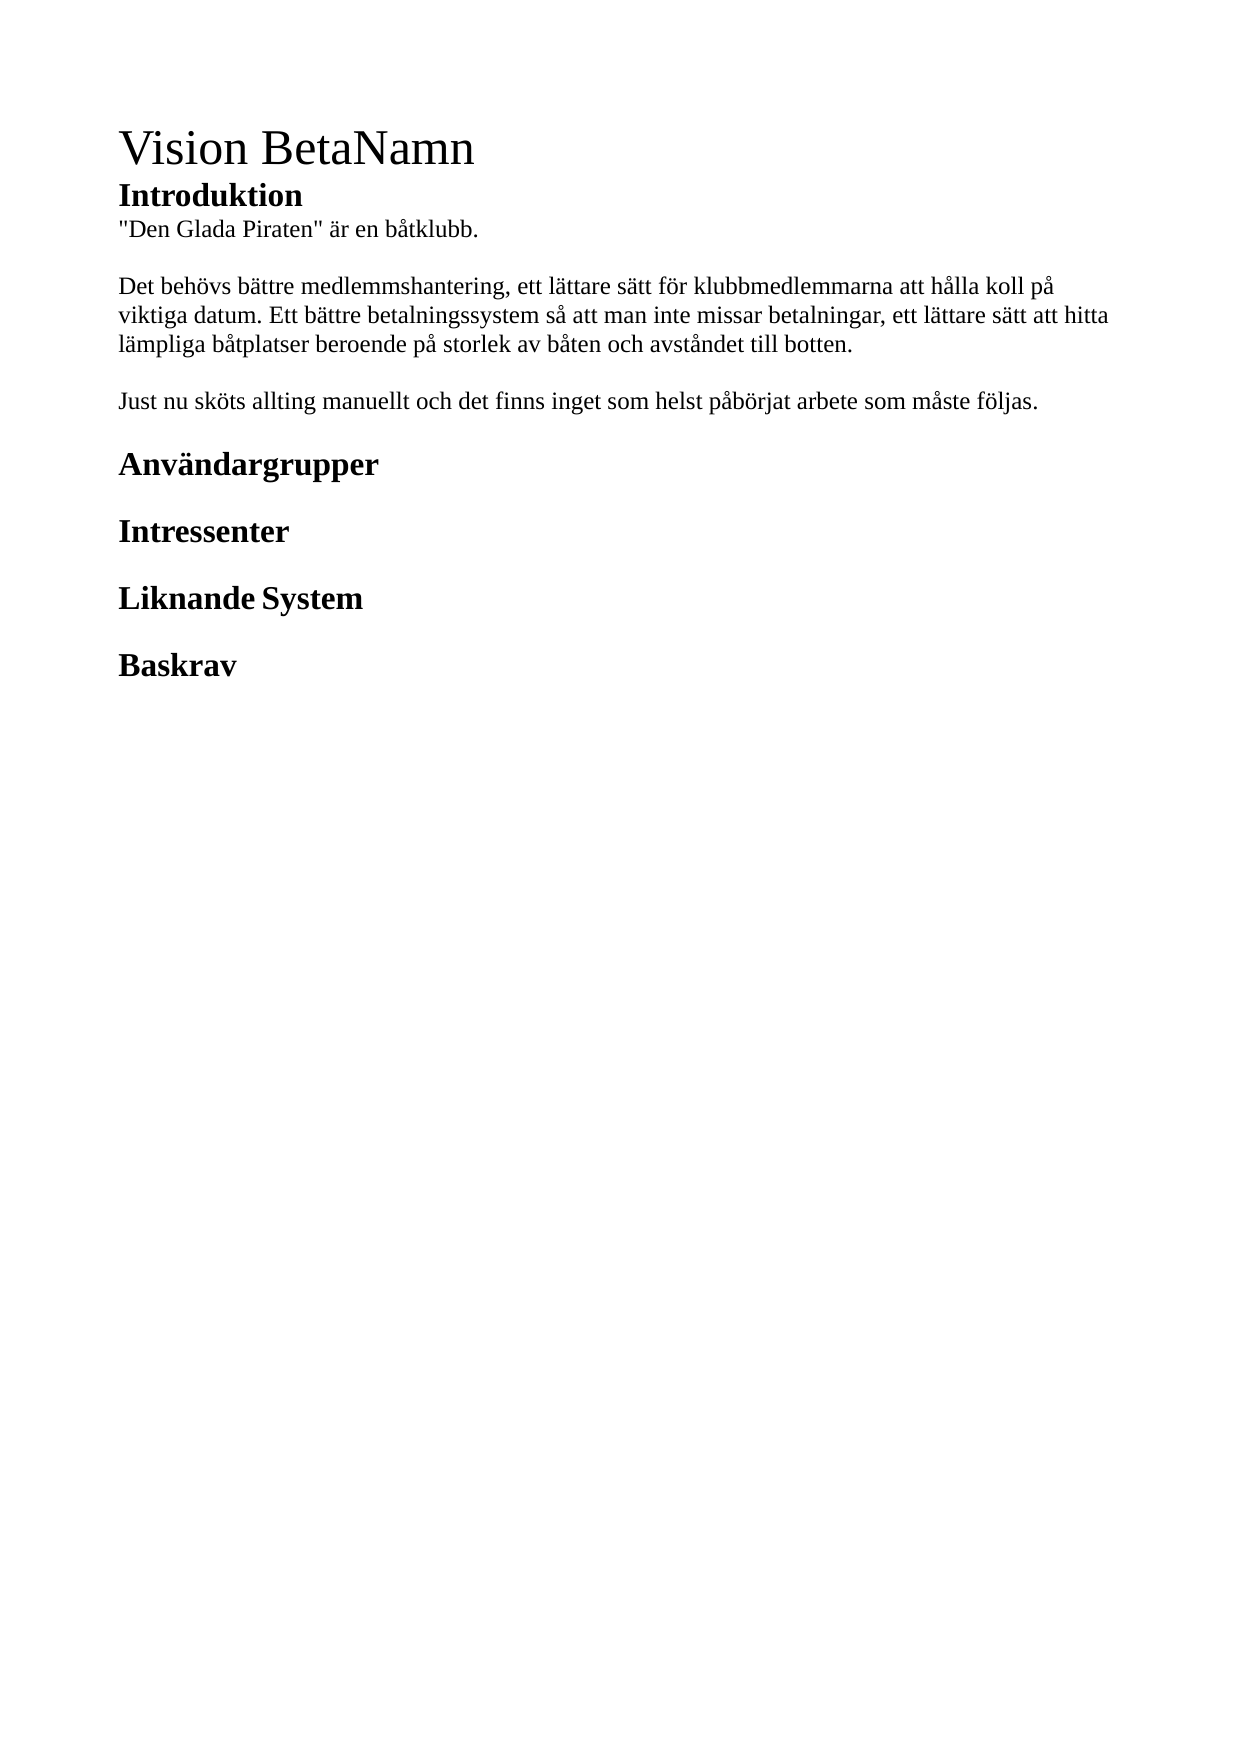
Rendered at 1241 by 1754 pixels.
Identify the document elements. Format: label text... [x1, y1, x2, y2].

text Just nu sköts allting manuellt och det finns inget som helst påbörjat arbete som måste följas. [118, 386, 1122, 415]
text Liknande System [118, 578, 1122, 616]
text Intressenter [118, 511, 1122, 549]
text Användargrupper [118, 415, 1122, 482]
text Baskrav [118, 645, 1122, 683]
text "Den Glada Piraten" är en båtklubb. Det behövs bättre medlemmshantering, ett lättare sätt för klubbmedlemmarna att hålla koll på viktiga datum. Ett bättre betalningssystem så att man inte missar betalningar, ett lättare sätt att hitta lämpliga båtplatser beroende på storlek av båten och avståndet till botten. [118, 214, 1122, 358]
text Vision BetaNamn [118, 118, 1122, 176]
text Introduktion [118, 176, 1122, 214]
